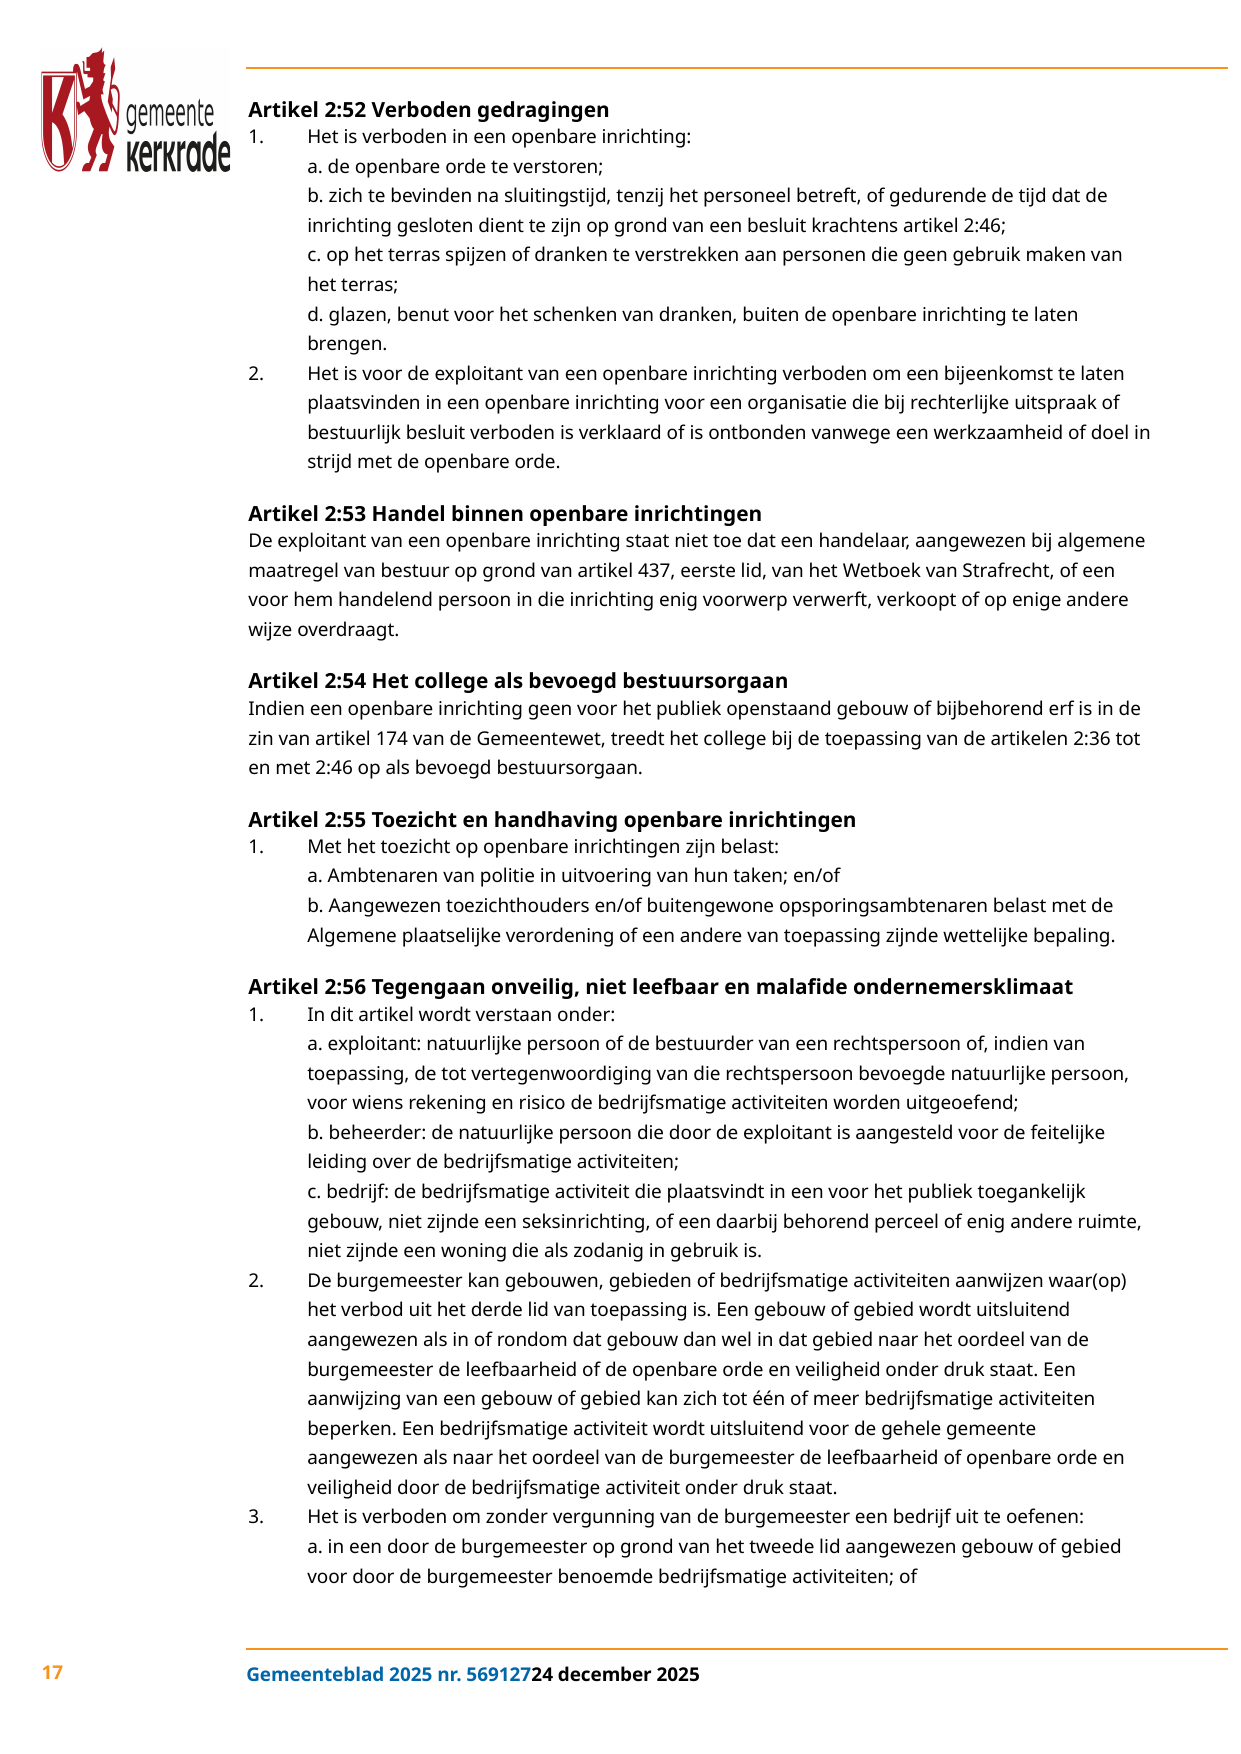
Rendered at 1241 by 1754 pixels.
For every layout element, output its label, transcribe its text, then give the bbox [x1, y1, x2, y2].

text De exploitant van een openbare inrichting staat niet toe dat een handelaar, aangewezen bij algemene maatregel van bestuur op grond van artikel 437, eerste lid, van het Wetboek van Strafrecht, of een voor hem handelend persoon in die inrichting enig voorwerp verwerft, verkoopt of op enige andere wijze overdraagt. [248, 527, 1152, 642]
list a. Ambtenaren van politie in uitvoering van hun taken; en/of [248, 863, 1152, 888]
list b. Aangewezen toezichthouders en/of buitengewone opsporingsambtenaren belast met de Algemene plaatselijke verordening of een andere van toepassing zijnde wettelijke bepaling. [248, 892, 1152, 948]
list a. de openbare orde te verstoren; [248, 153, 1152, 178]
list c. bedrijf: de bedrijfsmatige activiteit die plaatsvindt in een voor het publiek toegankelijk gebouw, niet zijnde een seksinrichting, of een daarbij behorend perceel of enig andere ruimte, niet zijnde een woning die als zodanig in gebruik is. [248, 1178, 1152, 1263]
text Artikel 2:56 Tegengaan onveilig, niet leefbaar en malafide ondernemersklimaat [248, 972, 1152, 1001]
list Het is verboden om zonder vergunning van de burgemeester een bedrijf uit te oefenen: [248, 1504, 1152, 1529]
picture [41, 47, 231, 172]
list c. op het terras spijzen of dranken te verstrekken aan personen die geen gebruik maken van het terras; [248, 242, 1152, 297]
text Artikel 2:53 Handel binnen openbare inrichtingen [248, 499, 1152, 527]
text Artikel 2:52 Verboden gedragingen [248, 95, 1152, 123]
list a. exploitant: natuurlijke persoon of de bestuurder van een rechtspersoon of, indien van toepassing, de tot vertegenwoordiging van die rechtspersoon bevoegde natuurlijke persoon, voor wiens rekening en risico de bedrijfsmatige activiteiten worden uitgeoefend; [248, 1030, 1152, 1115]
list b. zich te bevinden na sluitingstijd, tenzij het personeel betreft, of gedurende de tijd dat de inrichting gesloten dient te zijn op grond van een besluit krachtens artikel 2:46; [248, 182, 1152, 238]
list Het is verboden in een openbare inrichting: [248, 123, 1152, 149]
text Indien een openbare inrichting geen voor het publiek openstaand gebouw of bijbehorend erf is in de zin van artikel 174 van de Gemeentewet, treedt het college bij de toepassing van de artikelen 2:36 tot en met 2:46 op als bevoegd bestuursorgaan. [248, 695, 1152, 780]
text Artikel 2:55 Toezicht en handhaving openbare inrichtingen [248, 805, 1152, 833]
list b. beheerder: de natuurlijke persoon die door de exploitant is aangesteld voor de feitelijke leiding over de bedrijfsmatige activiteiten; [248, 1119, 1152, 1174]
list d. glazen, benut voor het schenken van dranken, buiten de openbare inrichting te laten brengen. [248, 301, 1152, 356]
list Met het toezicht op openbare inrichtingen zijn belast: [248, 833, 1152, 859]
list In dit artikel wordt verstaan onder: [248, 1001, 1152, 1026]
text Artikel 2:54 Het college als bevoegd bestuursorgaan [248, 667, 1152, 695]
list a. in een door de burgemeester op grond van het tweede lid aangewezen gebouw of gebied voor door de burgemeester benoemde bedrijfsmatige activiteiten; of [248, 1533, 1152, 1588]
list De burgemeester kan gebouwen, gebieden of bedrijfsmatige activiteiten aanwijzen waar(op) het verbod uit het derde lid van toepassing is. Een gebouw of gebied wordt uitsluitend aangewezen als in of rondom dat gebouw dan wel in dat gebied naar het oordeel van de burgemeester de leefbaarheid of de openbare orde en veiligheid onder druk staat. Een aanwijzing van een gebouw of gebied kan zich tot één of meer bedrijfsmatige activiteiten beperken. Een bedrijfsmatige activiteit wordt uitsluitend voor de gehele gemeente aangewezen als naar het oordeel van de burgemeester de leefbaarheid of openbare orde en veiligheid door de bedrijfsmatige activiteit onder druk staat. [248, 1267, 1152, 1500]
list Het is voor de exploitant van een openbare inrichting verboden om een bijeenkomst te laten plaatsvinden in een openbare inrichting voor een organisatie die bij rechterlijke uitspraak of bestuurlijk besluit verboden is verklaard of is ontbonden vanwege een werkzaamheid of doel in strijd met de openbare orde. [248, 360, 1152, 474]
